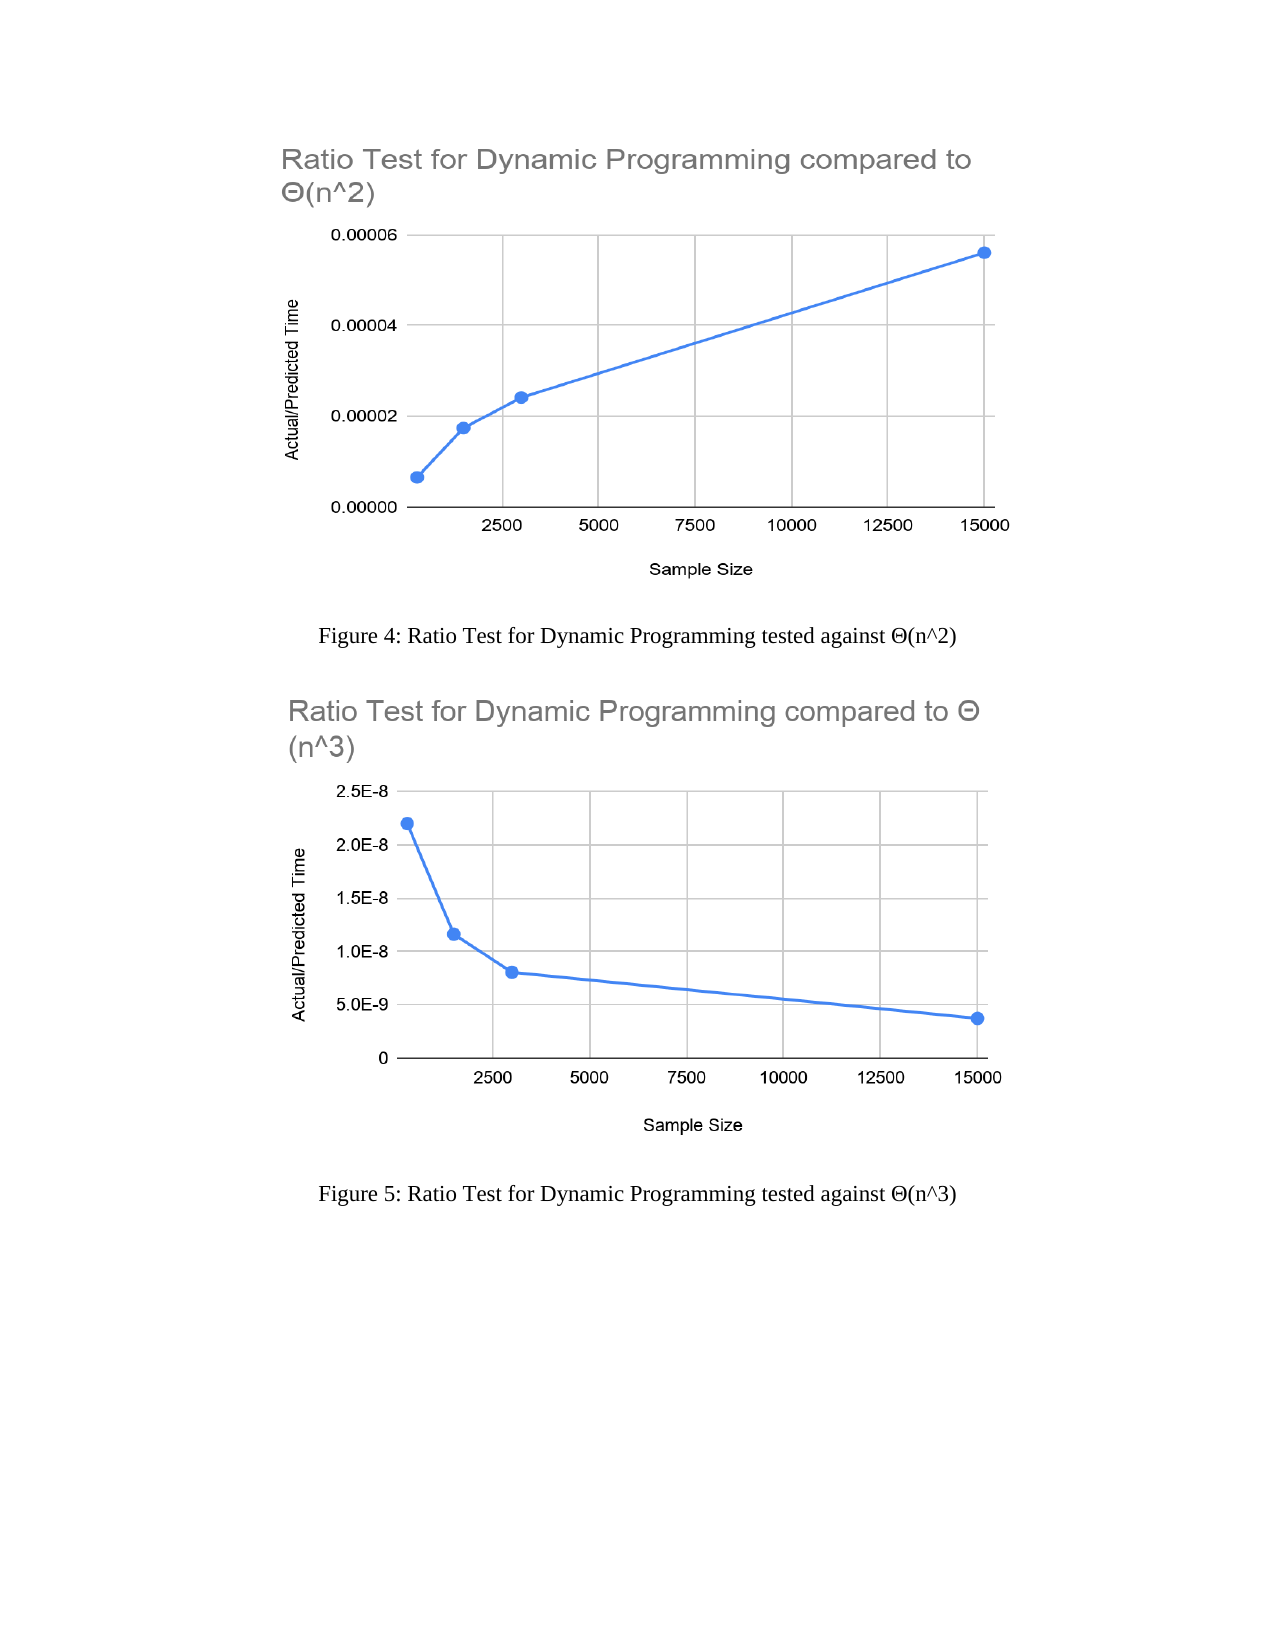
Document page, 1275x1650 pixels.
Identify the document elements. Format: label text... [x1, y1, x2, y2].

text Figure 5: Ratio Test for Dynamic Programming tested against Θ(n^3) [118, 1180, 1157, 1206]
picture [253, 118, 1022, 603]
text Figure 4: Ratio Test for Dynamic Programming tested against Θ(n^2) [118, 623, 1157, 649]
picture [263, 668, 1012, 1160]
